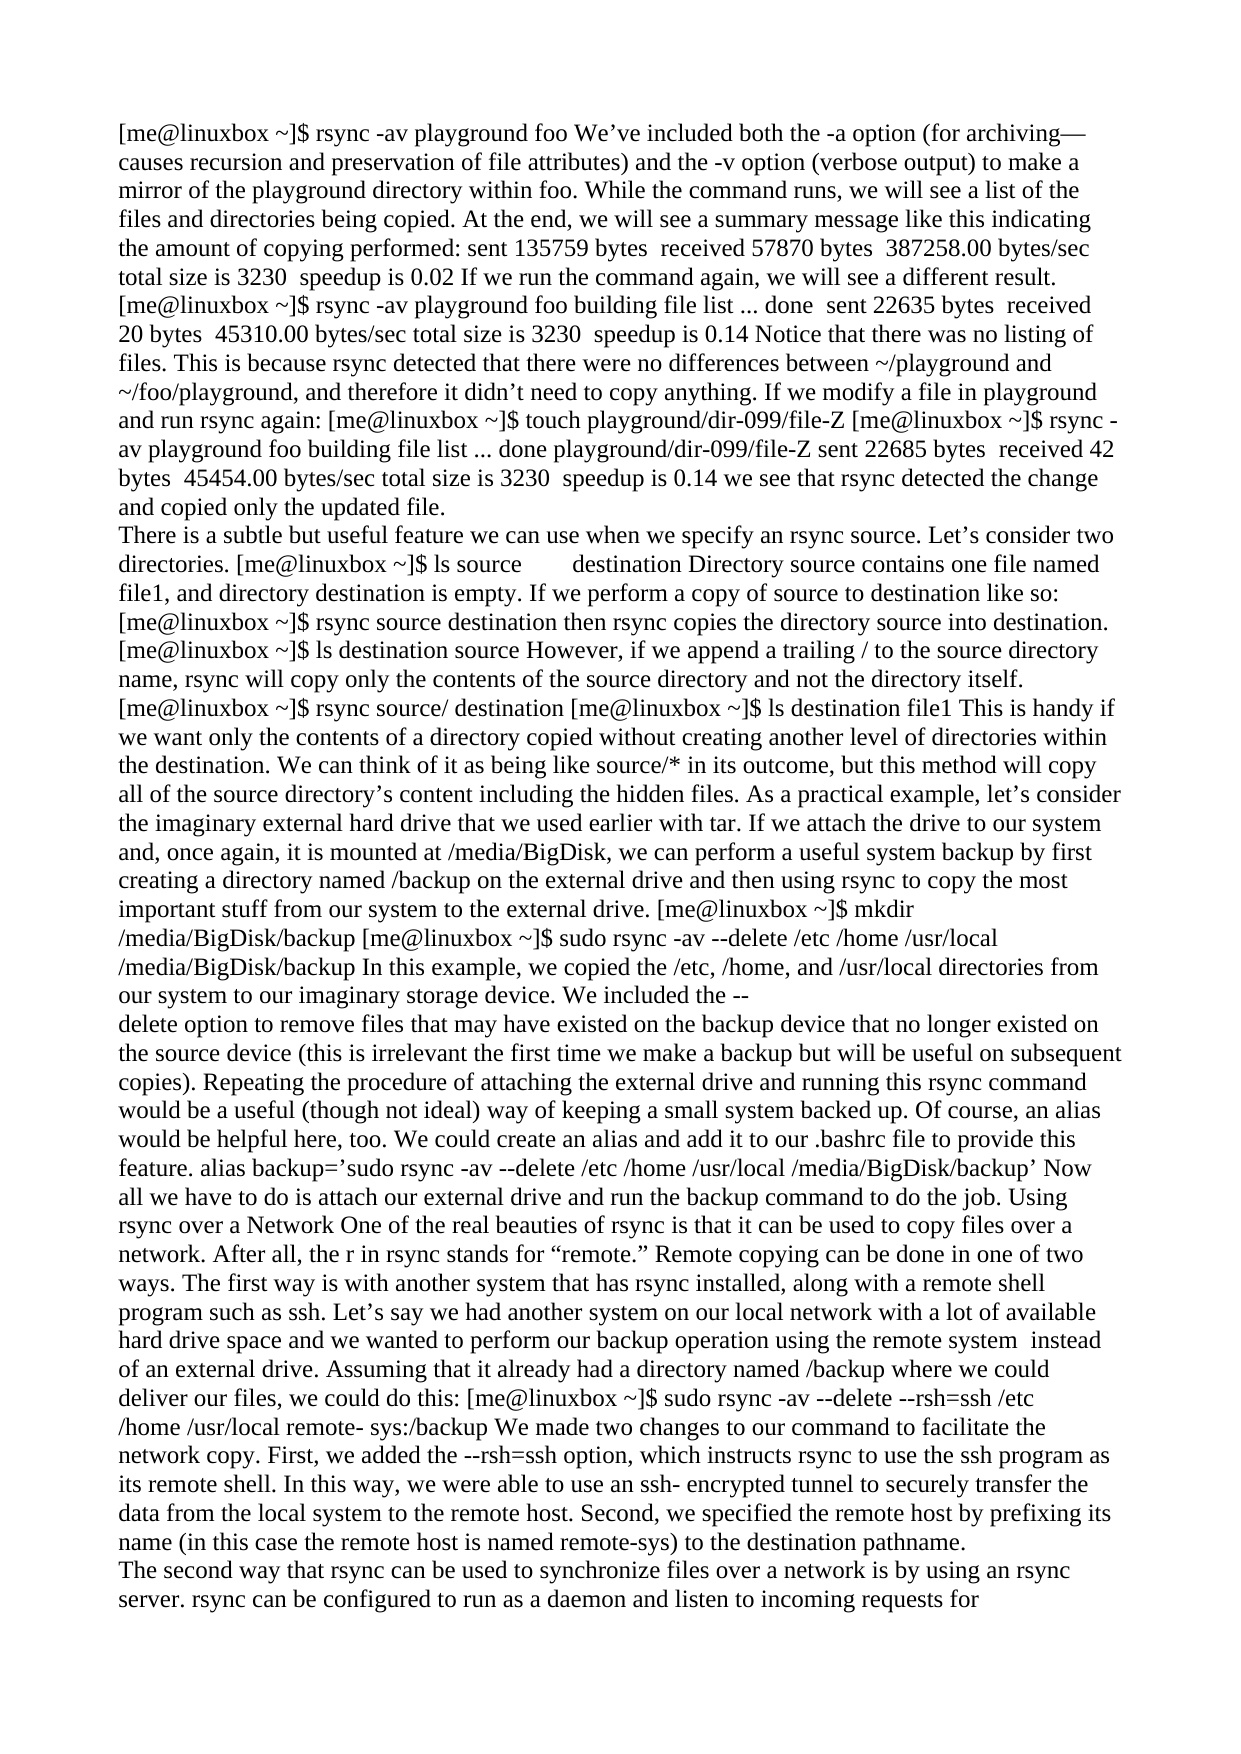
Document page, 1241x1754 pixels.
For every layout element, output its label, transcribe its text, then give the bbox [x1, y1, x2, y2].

text The second way that rsync can be used to synchronize files over a network is by using an rsync server. rsync can be configured to run as a daemon and listen to incoming requests for [118, 1556, 1122, 1613]
text [me@linuxbox ~]$ rsync -av playground foo We’ve included both the -a option (for archiving—causes recursion and preservation of file attributes) and the -v option (verbose output) to make a mirror of the playground directory within foo. While the command runs, we will see a list of the files and directories being copied. At the end, we will see a summary message like this indicating the amount of copying performed: sent 135759 bytes received 57870 bytes 387258.00 bytes/sec total size is 3230 speedup is 0.02 If we run the command again, we will see a different result. [me@linuxbox ~]$ rsync -av playground foo building file list ... done sent 22635 bytes received 20 bytes 45310.00 bytes/sec total size is 3230 speedup is 0.14 Notice that there was no listing of files. This is because rsync detected that there were no differences between ~/playground and ~/foo/playground, and therefore it didn’t need to copy anything. If we modify a file in playground and run rsync again: [me@linuxbox ~]$ touch playground/dir-099/file-Z [me@linuxbox ~]$ rsync -av playground foo building file list ... done playground/dir-099/file-Z sent 22685 bytes received 42 bytes 45454.00 bytes/sec total size is 3230 speedup is 0.14 we see that rsync detected the change and copied only the updated file. [118, 118, 1122, 521]
text There is a subtle but useful feature we can use when we specify an rsync source. Let’s consider two directories. [me@linuxbox ~]$ ls source destination Directory source contains one file named file1, and directory destination is empty. If we perform a copy of source to destination like so: [me@linuxbox ~]$ rsync source destination then rsync copies the directory source into destination. [me@linuxbox ~]$ ls destination source However, if we append a trailing / to the source directory name, rsync will copy only the contents of the source directory and not the directory itself. [me@linuxbox ~]$ rsync source/ destination [me@linuxbox ~]$ ls destination file1 This is handy if we want only the contents of a directory copied without creating another level of directories within the destination. We can think of it as being like source/* in its outcome, but this method will copy all of the source directory’s content including the hidden files. As a practical example, let’s consider the imaginary external hard drive that we used earlier with tar. If we attach the drive to our system and, once again, it is mounted at /media/BigDisk, we can perform a useful system backup by first creating a directory named /backup on the external drive and then using rsync to copy the most important stuff from our system to the external drive. [me@linuxbox ~]$ mkdir /media/BigDisk/backup [me@linuxbox ~]$ sudo rsync -av --delete /etc /home /usr/local /media/BigDisk/backup In this example, we copied the /etc, /home, and /usr/local directories from our system to our imaginary storage device. We included the -- [118, 521, 1122, 1009]
text delete option to remove files that may have existed on the backup device that no longer existed on the source device (this is irrelevant the first time we make a backup but will be useful on subsequent copies). Repeating the procedure of attaching the external drive and running this rsync command would be a useful (though not ideal) way of keeping a small system backed up. Of course, an alias would be helpful here, too. We could create an alias and add it to our .bashrc file to provide this feature. alias backup=’sudo rsync -av --delete /etc /home /usr/local /media/BigDisk/backup’ Now all we have to do is attach our external drive and run the backup command to do the job. Using rsync over a Network One of the real beauties of rsync is that it can be used to copy files over a network. After all, the r in rsync stands for “remote.” Remote copying can be done in one of two ways. The first way is with another system that has rsync installed, along with a remote shell program such as ssh. Let’s say we had another system on our local network with a lot of available hard drive space and we wanted to perform our backup operation using the remote system instead of an external drive. Assuming that it already had a directory named /backup where we could deliver our files, we could do this: [me@linuxbox ~]$ sudo rsync -av --delete --rsh=ssh /etc /home /usr/local remote- sys:/backup We made two changes to our command to facilitate the network copy. First, we added the --rsh=ssh option, which instructs rsync to use the ssh program as its remote shell. In this way, we were able to use an ssh- encrypted tunnel to securely transfer the data from the local system to the remote host. Second, we specified the remote host by prefixing its name (in this case the remote host is named remote-sys) to the destination pathname. [118, 1009, 1122, 1556]
